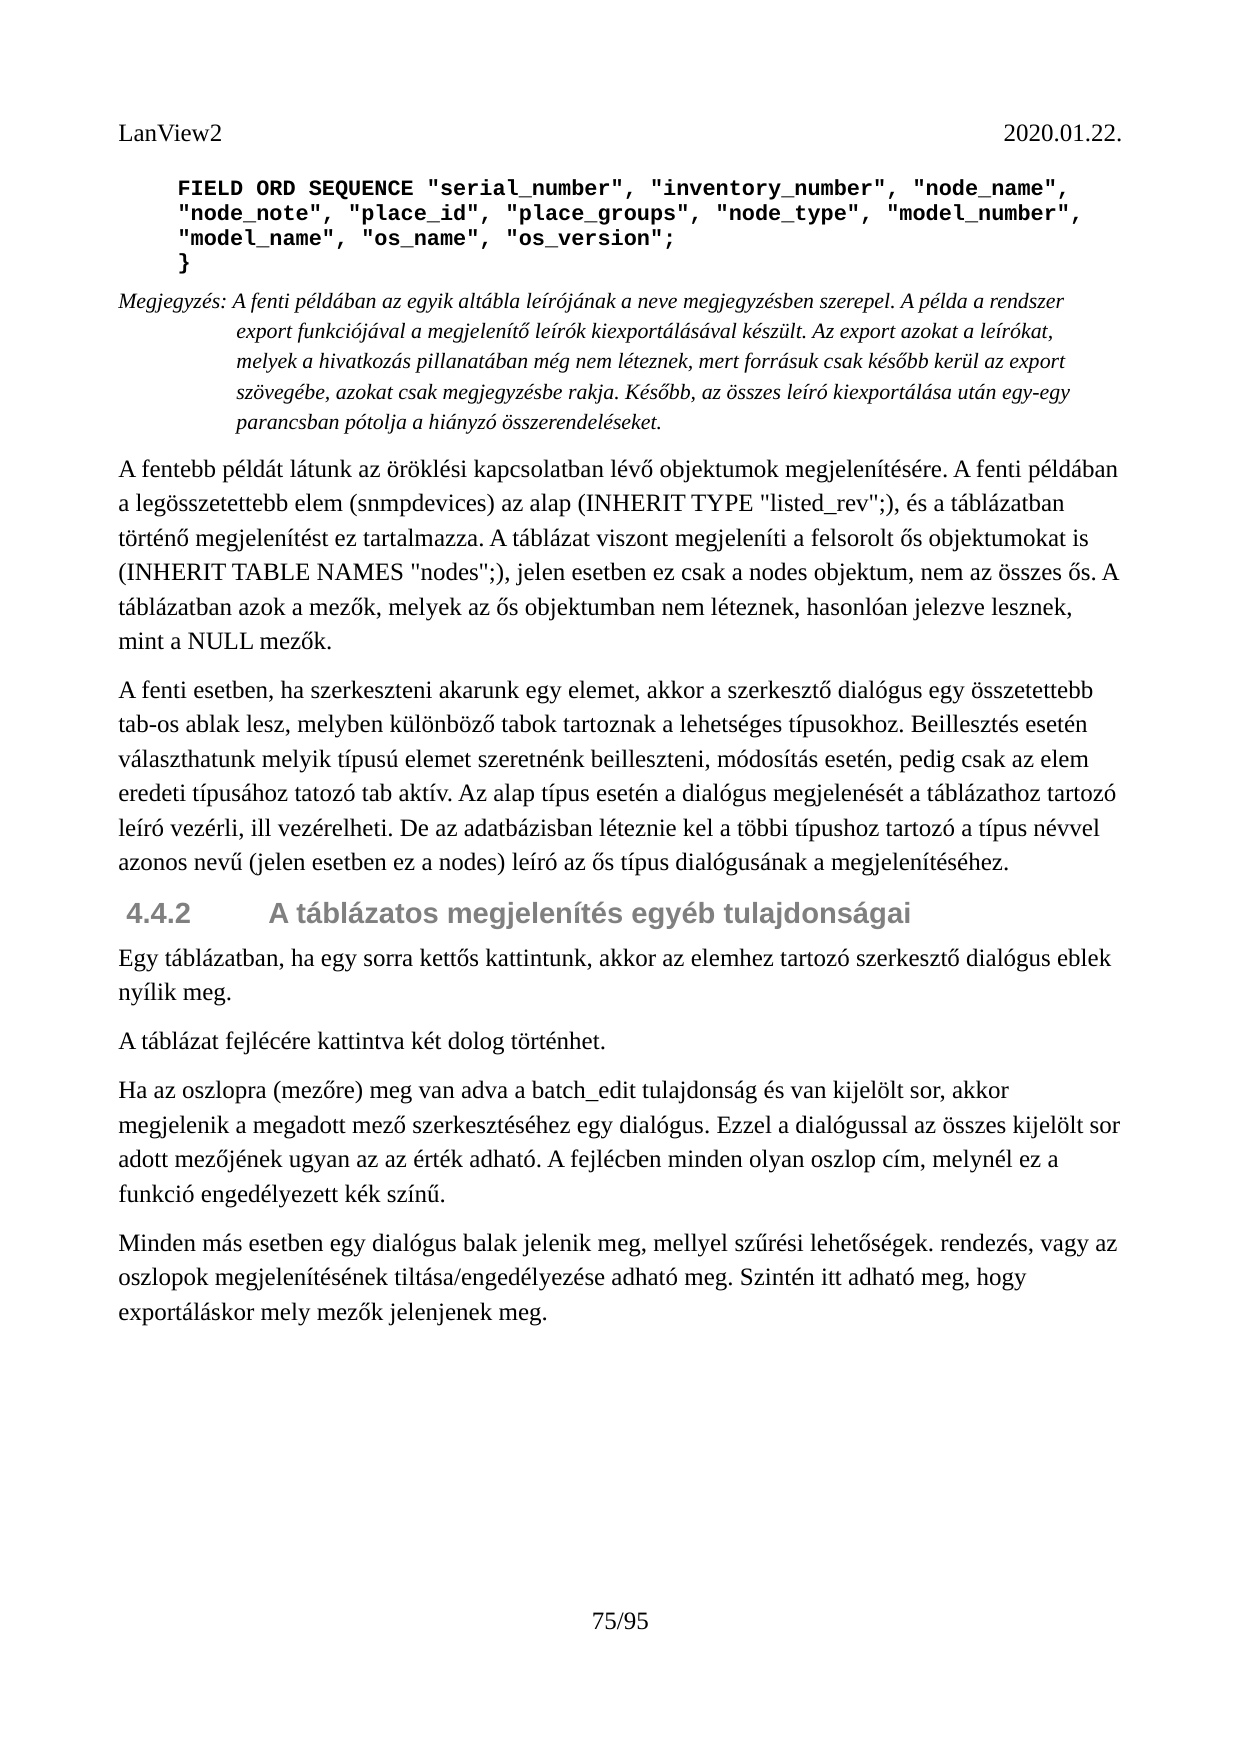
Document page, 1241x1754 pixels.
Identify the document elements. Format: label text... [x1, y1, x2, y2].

text } [177, 251, 1122, 276]
text Ha az oszlopra (mezőre) meg van adva a batch_edit tulajdonság és van kijelölt sor, akkor megjelenik a megadott mező szerkesztéséhez egy dialógus. Ezzel a dialógussal az összes kijelölt sor adott mezőjének ugyan az az érték adható. A fejlécben minden olyan oszlop cím, melynél ez a funkció engedélyezett kék színű. [118, 1075, 1122, 1207]
text Egy táblázatban, ha egy sorra kettős kattintunk, akkor az elemhez tartozó szerkesztő dialógus eblek nyílik meg. [118, 943, 1122, 1006]
text A fentebb példát látunk az öröklési kapcsolatban lévő objektumok megjelenítésére. A fenti példában a legösszetettebb elem (snmpdevices) az alap (INHERIT TYPE "listed_rev";), és a táblázatban történő megjelenítést ez tartalmazza. A táblázat viszont megjeleníti a felsorolt ős objektumokat is (INHERIT TABLE NAMES "nodes";), jelen esetben ez csak a nodes objektum, nem az összes ős. A táblázatban azok a mezők, melyek az ős objektumban nem léteznek, hasonlóan jelezve lesznek, mint a NULL mezők. [118, 454, 1122, 655]
text Minden más esetben egy dialógus balak jelenik meg, mellyel szűrési lehetőségek. rendezés, vagy az oszlopok megjelenítésének tiltása/engedélyezése adható meg. Szintén itt adható meg, hogy exportáláskor mely mezők jelenjenek meg. [118, 1228, 1122, 1325]
text A táblázat fejlécére kattintva két dolog történhet. [118, 1026, 1122, 1055]
subtitle A táblázatos megjelenítés egyéb tulajdonságai [118, 897, 1122, 930]
text FIELD ORD SEQUENCE "serial_number", "inventory_number", "node_name", "node_note", "place_id", "place_groups", "node_type", "model_number", "model_name", "os_name", "os_version"; [177, 177, 1122, 251]
text A fenti esetben, ha szerkeszteni akarunk egy elemet, akkor a szerkesztő dialógus egy összetettebb tab-os ablak lesz, melyben különböző tabok tartoznak a lehetséges típusokhoz. Beillesztés esetén választhatunk melyik típusú elemet szeretnénk beilleszteni, módosítás esetén, pedig csak az elem eredeti típusához tatozó tab aktív. Az alap típus esetén a dialógus megjelenését a táblázathoz tartozó leíró vezérli, ill vezérelheti. De az adatbázisban léteznie kel a többi típushoz tartozó a típus névvel azonos nevű (jelen esetben ez a nodes) leíró az ős típus dialógusának a megjelenítéséhez. [118, 675, 1122, 876]
text Megjegyzés: A fenti példában az egyik altábla leírójának a neve megjegyzésben szerepel. A példa a rendszer export funkciójával a megjelenítő leírók kiexportálásával készült. Az export azokat a leírókat, melyek a hivatkozás pillanatában még nem léteznek, mert forrásuk csak később kerül az export szövegébe, azokat csak megjegyzésbe rakja. Később, az összes leíró kiexportálása után egy-egy parancsban pótolja a hiányzó összerendeléseket. [118, 288, 1122, 434]
